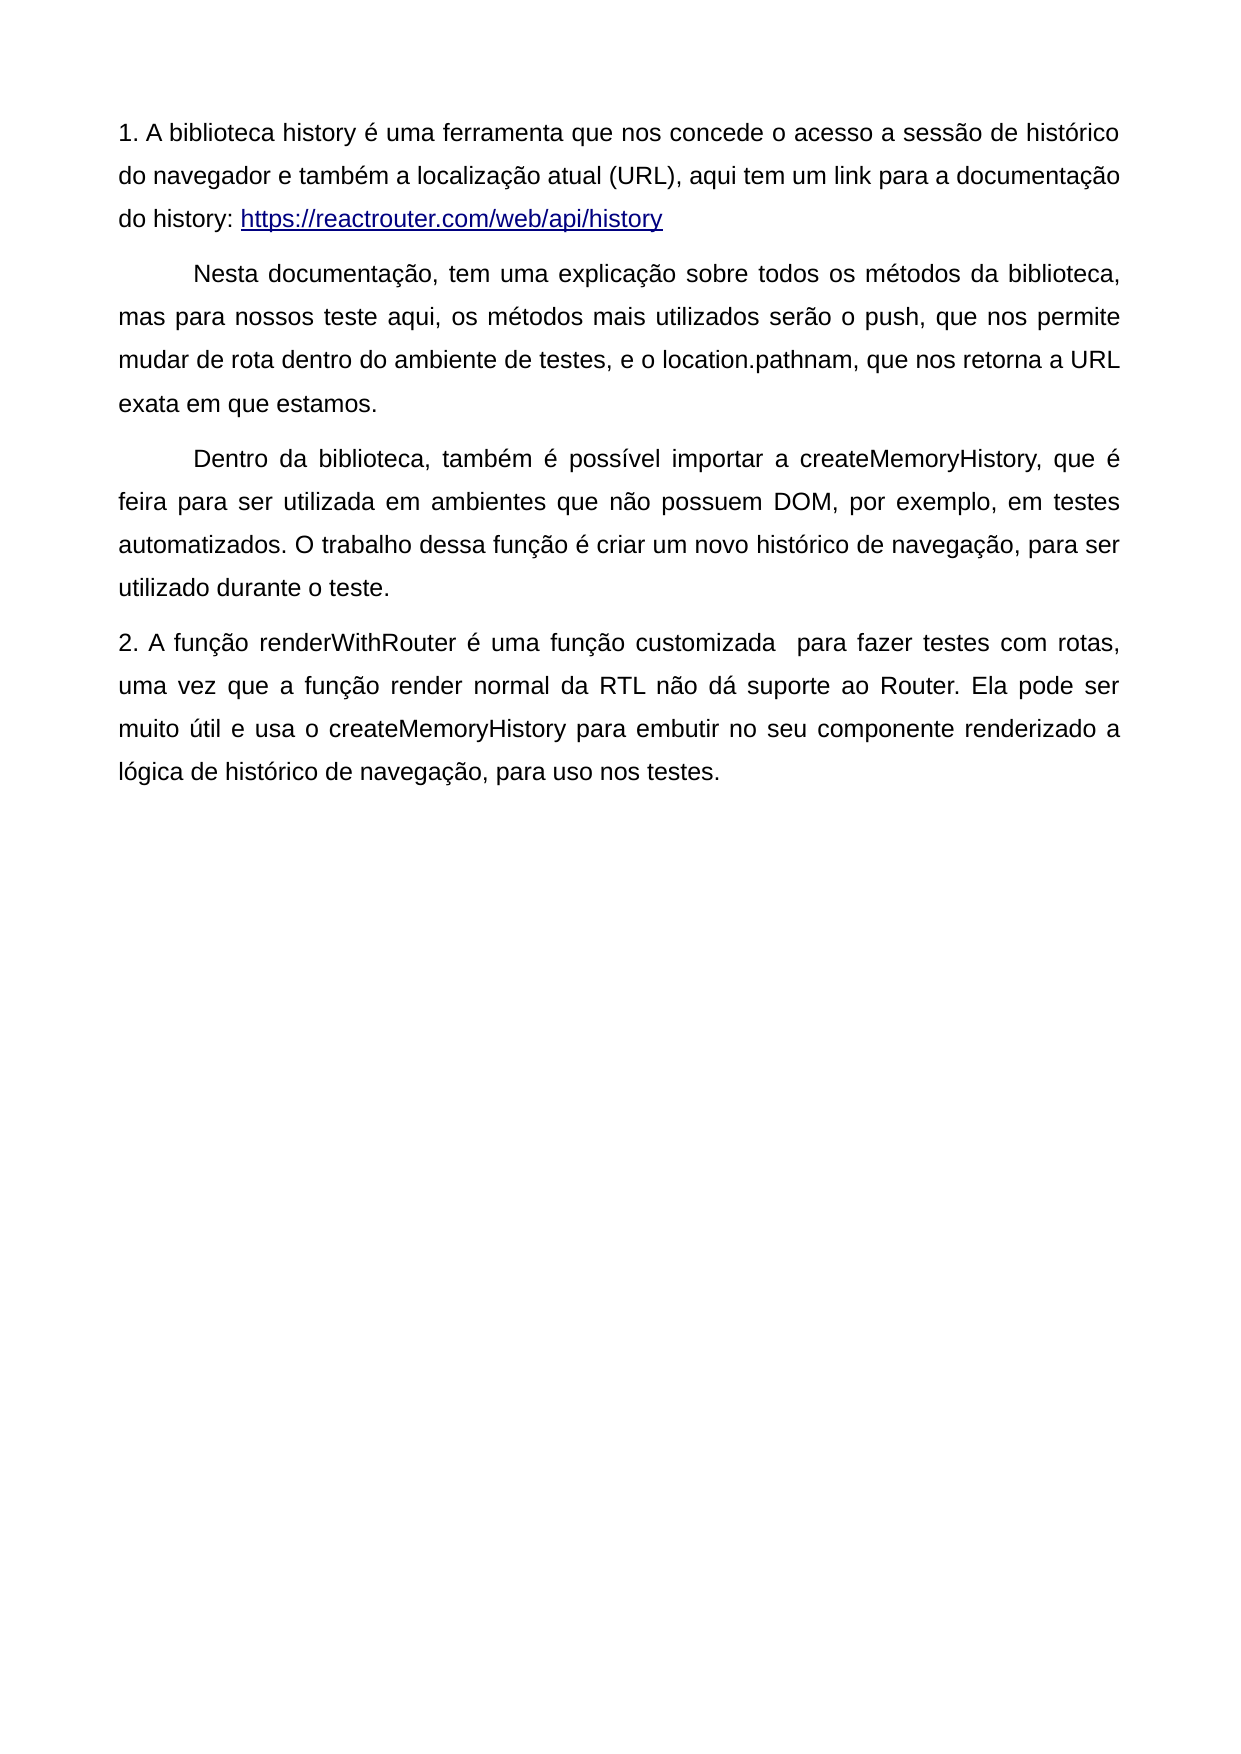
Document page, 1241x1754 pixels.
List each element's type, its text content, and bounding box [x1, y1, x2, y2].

text 1. A biblioteca history é uma ferramenta que nos concede o acesso a sessão de histórico do navegador e também a localização atual (URL), aqui tem um link para a documentação do history: https://reactrouter.com/web/api/history [118, 118, 1122, 233]
text Nesta documentação, tem uma explicação sobre todos os métodos da biblioteca, mas para nossos teste aqui, os métodos mais utilizados serão o push, que nos permite mudar de rota dentro do ambiente de testes, e o location.pathnam, que nos retorna a URL exata em que estamos. [118, 259, 1122, 417]
text 2. A função renderWithRouter é uma função customizada para fazer testes com rotas, uma vez que a função render normal da RTL não dá suporte ao Router. Ela pode ser muito útil e usa o createMemoryHistory para embutir no seu componente renderizado a lógica de histórico de navegação, para uso nos testes. [118, 628, 1122, 786]
text Dentro da biblioteca, também é possível importar a createMemoryHistory, que é feira para ser utilizada em ambientes que não possuem DOM, por exemplo, em testes automatizados. O trabalho dessa função é criar um novo histórico de navegação, para ser utilizado durante o teste. [118, 443, 1122, 602]
